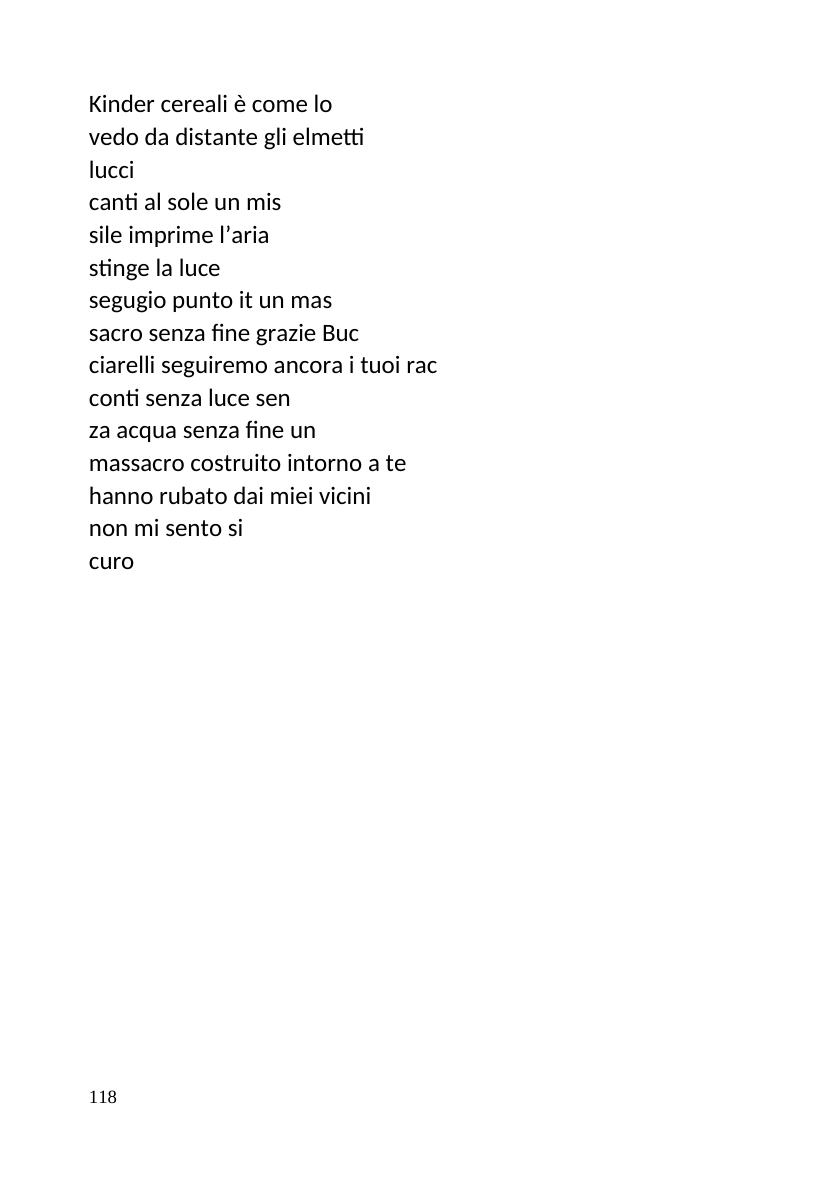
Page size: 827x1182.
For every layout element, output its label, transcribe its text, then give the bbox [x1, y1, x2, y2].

text sacro senza fine grazie Buc [89, 317, 738, 347]
text massacro costruito intorno a te [89, 447, 738, 478]
text lucci [89, 154, 738, 184]
text sile imprime l’aria [89, 219, 738, 249]
text Kinder cereali è come lo [89, 89, 738, 119]
text hanno rubato dai miei vicini [89, 480, 738, 510]
text stinge la luce [89, 252, 738, 282]
text curo [89, 545, 738, 576]
text non mi sento si [89, 512, 738, 543]
text ciarelli seguiremo ancora i tuoi rac [89, 349, 738, 380]
text vedo da distante gli elmetti [89, 121, 738, 152]
text conti senza luce sen [89, 382, 738, 413]
text canti al sole un mis [89, 186, 738, 217]
text za acqua senza fine un [89, 415, 738, 445]
text segugio punto it un mas [89, 284, 738, 315]
